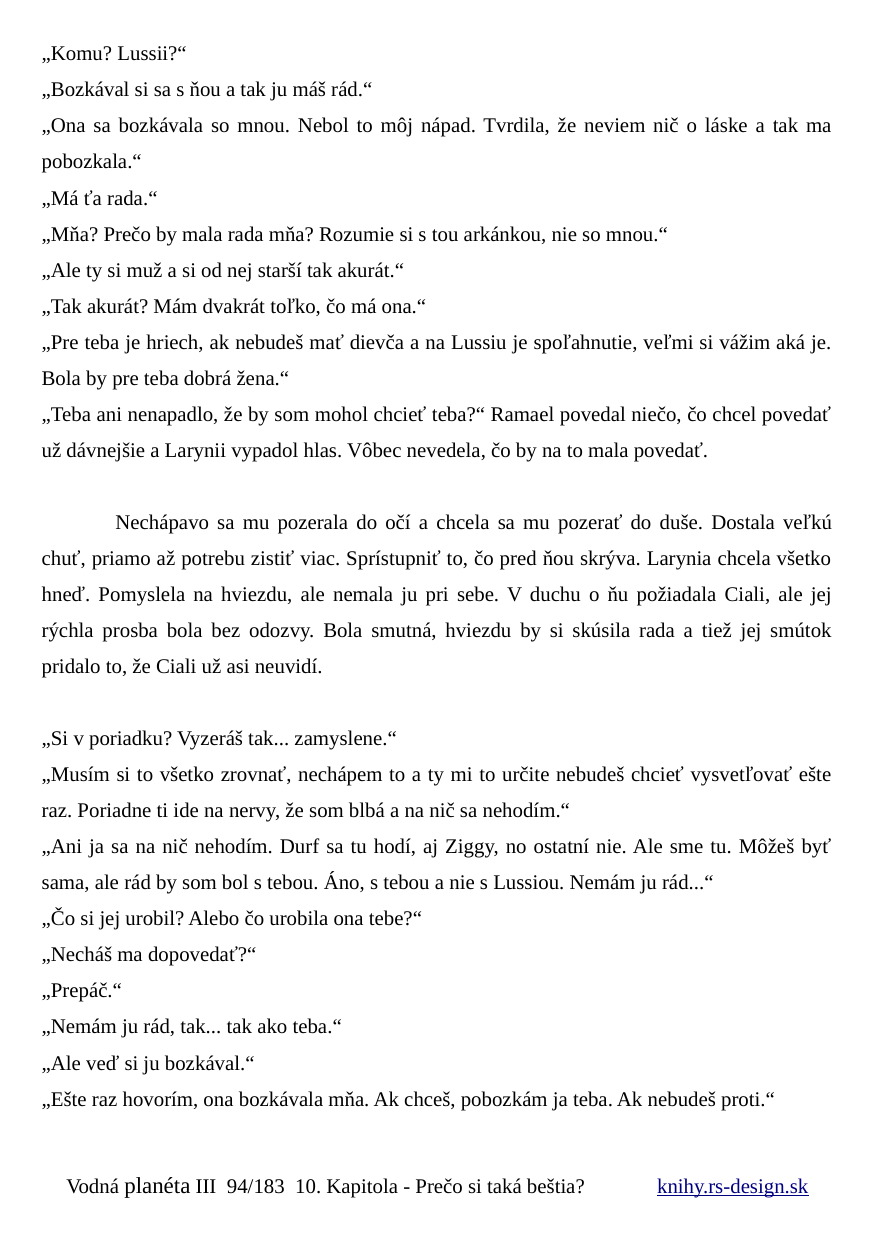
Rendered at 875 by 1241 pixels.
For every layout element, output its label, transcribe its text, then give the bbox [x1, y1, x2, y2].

text „Necháš ma dopovedať?“ [41, 942, 833, 966]
text „Ešte raz hovorím, ona bozkávala mňa. Ak chceš, pobozkám ja teba. Ak nebudeš proti.“ [41, 1087, 833, 1111]
text „Mňa? Prečo by mala rada mňa? Rozumie si s tou arkánkou, nie so mnou.“ [41, 222, 833, 246]
text „Ale veď si ju bozkával.“ [41, 1051, 833, 1074]
text „Teba ani nenapadlo, že by som mohol chcieť teba?“ Ramael povedal niečo, čo chcel povedať už dávnejšie a Larynii vypadol hlas. Vôbec nevedela, čo by na to mala povedať. [41, 402, 833, 462]
text „Má ťa rada.“ [41, 186, 833, 209]
text „Čo si jej urobil? Alebo čo urobila ona tebe?“ [41, 906, 833, 930]
text „Si v poriadku? Vyzeráš tak... zamyslene.“ [41, 726, 833, 750]
text „Pre teba je hriech, ak nebudeš mať dievča a na Lussiu je spoľahnutie, veľmi si vážim aká je. Bola by pre teba dobrá žena.“ [41, 330, 833, 390]
text Nechápavo sa mu pozerala do očí a chcela sa mu pozerať do duše. Dostala veľkú chuť, priamo až potrebu zistiť viac. Sprístupniť to, čo pred ňou skrýva. Larynia chcela všetko hneď. Pomyslela na hviezdu, ale nemala ju pri sebe. V duchu o ňu požiadala Ciali, ale jej rýchla prosba bola bez odozvy. Bola smutná, hviezdu by si skúsila rada a tiež jej smútok pridalo to, že Ciali už asi neuvidí. [41, 510, 833, 678]
text „Bozkával si sa s ňou a tak ju máš rád.“ [41, 77, 833, 101]
text „Ona sa bozkávala so mnou. Nebol to môj nápad. Tvrdila, že neviem nič o láske a tak ma pobozkala.“ [41, 113, 833, 173]
text „Komu? Lussii?“ [41, 41, 833, 65]
text „Nemám ju rád, tak... tak ako teba.“ [41, 1014, 833, 1038]
text „Musím si to všetko zrovnať, nechápem to a ty mi to určite nebudeš chcieť vysvetľovať ešte raz. Poriadne ti ide na nervy, že som blbá a na nič sa nehodím.“ [41, 762, 833, 822]
text „Ale ty si muž a si od nej starší tak akurát.“ [41, 258, 833, 282]
text „Prepáč.“ [41, 978, 833, 1002]
text „Ani ja sa na nič nehodím. Durf sa tu hodí, aj Ziggy, no ostatní nie. Ale sme tu. Môžeš byť sama, ale rád by som bol s tebou. Áno, s tebou a nie s Lussiou. Nemám ju rád...“ [41, 834, 833, 894]
text „Tak akurát? Mám dvakrát toľko, čo má ona.“ [41, 294, 833, 318]
